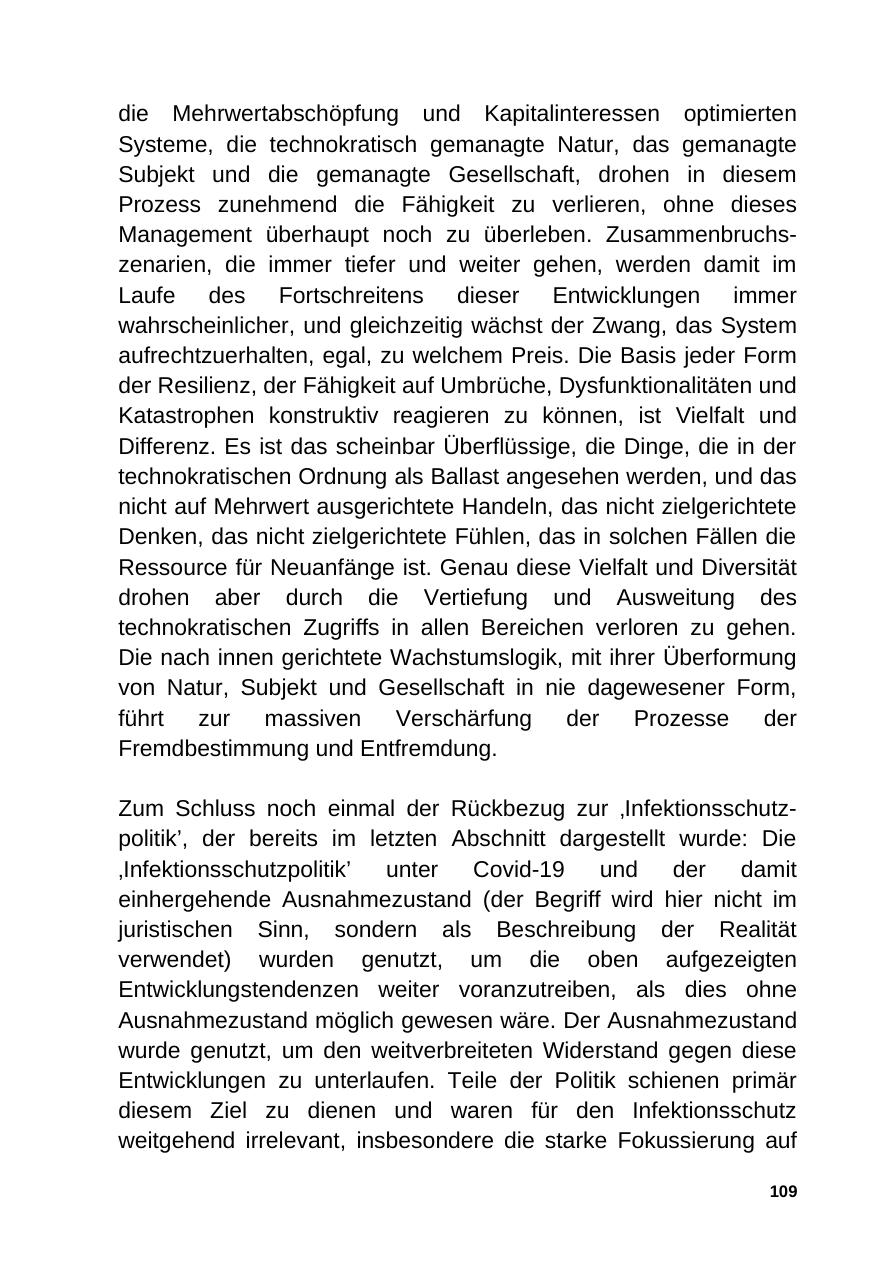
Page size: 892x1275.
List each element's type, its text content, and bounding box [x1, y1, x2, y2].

text die Mehrwertabschöpfung und Kapitalinteressen optimierten Systeme, die technokratisch gemanagte Natur, das gemanagte Subjekt und die gemanagte Gesellschaft, drohen in diesem Prozess zunehmend die Fähigkeit zu verlieren, ohne dieses Management überhaupt noch zu überleben. Zusammenbruchs-zenarien, die immer tiefer und weiter gehen, werden damit im Laufe des Fortschreitens dieser Entwicklungen immer wahrscheinlicher, und gleichzeitig wächst der Zwang, das System aufrechtzuerhalten, egal, zu welchem Preis. Die Basis jeder Form der Resilienz, der Fähigkeit auf Umbrüche, Dysfunktionalitäten und Katastrophen konstruktiv reagieren zu können, ist Vielfalt und Differenz. Es ist das scheinbar Überflüssige, die Dinge, die in der technokratischen Ordnung als Ballast angesehen werden, und das nicht auf Mehrwert ausgerichtete Handeln, das nicht zielgerichtete Denken, das nicht zielgerichtete Fühlen, das in solchen Fällen die Ressource für Neuanfänge ist. Genau diese Vielfalt und Diversität drohen aber durch die Vertiefung und Ausweitung des technokratischen Zugriffs in allen Bereichen verloren zu gehen. Die nach innen gerichtete Wachstumslogik, mit ihrer Überformung von Natur, Subjekt und Gesellschaft in nie dagewesener Form, führt zur massiven Verschärfung der Prozesse der Fremdbestimmung und Entfremdung. [118, 100, 797, 761]
text Zum Schluss noch einmal der Rückbezug zur ‚Infektionsschutz-politik’, der bereits im letzten Abschnitt dargestellt wurde: Die ‚Infektionsschutzpolitik’ unter Covid-19 und der damit einhergehende Ausnahmezustand (der Begriff wird hier nicht im juristischen Sinn, sondern als Beschreibung der Realität verwendet) wurden genutzt, um die oben aufgezeigten Entwicklungstendenzen weiter voranzutreiben, als dies ohne Ausnahmezustand möglich gewesen wäre. Der Ausnahmezustand wurde genutzt, um den weitverbreiteten Widerstand gegen diese Entwicklungen zu unterlaufen. Teile der Politik schienen primär diesem Ziel zu dienen und waren für den Infektionsschutz weitgehend irrelevant, insbesondere die starke Fokussierung auf [118, 795, 797, 1154]
